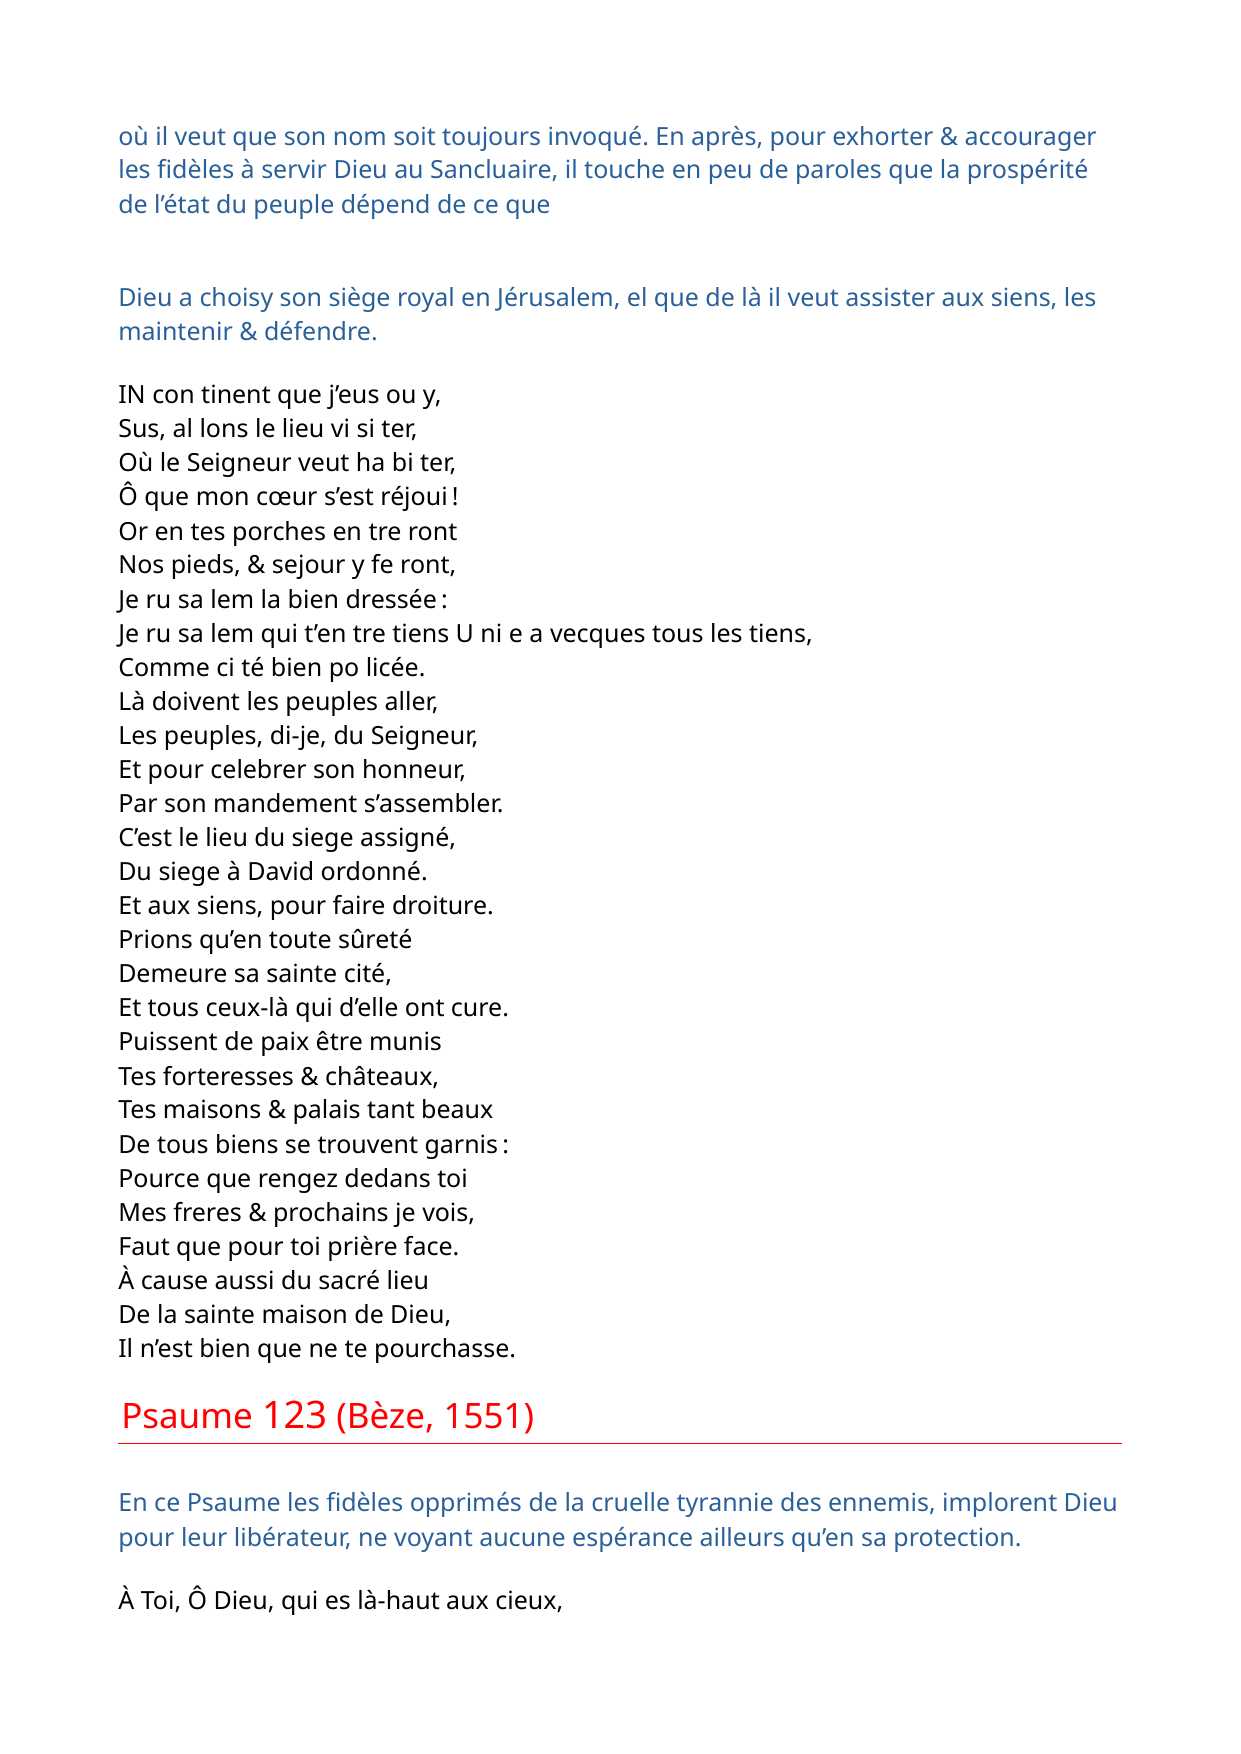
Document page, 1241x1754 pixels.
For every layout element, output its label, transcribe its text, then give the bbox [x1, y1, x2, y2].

text IN con tinent que j’eus ou y, [118, 377, 1122, 411]
text Demeure sa sainte cité, [118, 956, 1122, 990]
text Ô que mon cœur s’est réjoui ! [118, 479, 1122, 513]
text Sus, al lons le lieu vi si ter, [118, 411, 1122, 445]
text où il veut que son nom soit toujours invoqué. En après, pour exhorter & accourager les fidèles à servir Dieu au Sancluaire, il touche en peu de paroles que la prospérité de l’état du peuple dépend de ce que [118, 118, 1122, 220]
text À cause aussi du sacré lieu [118, 1262, 1122, 1297]
text Et pour celebrer son honneur, [118, 752, 1122, 786]
text Comme ci té bien po licée. [118, 649, 1122, 683]
text Nos pieds, & sejour y fe ront, [118, 547, 1122, 581]
text Où le Seigneur veut ha bi ter, [118, 445, 1122, 479]
text Puissent de paix être munis [118, 1024, 1122, 1058]
text Mes freres & prochains je vois, [118, 1194, 1122, 1228]
text Et aux siens, pour faire droiture. [118, 888, 1122, 922]
text C’est le lieu du siege assigné, [118, 820, 1122, 854]
text Tes maisons & palais tant beaux [118, 1092, 1122, 1126]
text De tous biens se trouvent garnis : [118, 1126, 1122, 1160]
subtitle Psaume 123 (Bèze, 1551) [118, 1386, 1122, 1443]
text Et tous ceux-là qui d’elle ont cure. [118, 990, 1122, 1024]
text De la sainte maison de Dieu, [118, 1297, 1122, 1331]
text Il n’est bien que ne te pourchasse. [118, 1331, 1122, 1365]
text Or en tes porches en tre ront [118, 513, 1122, 547]
text Du siege à David ordonné. [118, 854, 1122, 888]
text Prions qu’en toute sûreté [118, 922, 1122, 956]
text Tes forteresses & châteaux, [118, 1058, 1122, 1092]
text Pource que rengez dedans toi [118, 1160, 1122, 1194]
text Dieu a choisy son siège royal en Jérusalem, el que de là il veut assister aux siens, les maintenir & défendre. [118, 279, 1122, 347]
text Par son mandement s’assembler. [118, 786, 1122, 820]
text Je ru sa lem la bien dressée : [118, 581, 1122, 615]
text Faut que pour toi prière face. [118, 1228, 1122, 1262]
text En ce Psaume les fidèles opprimés de la cruelle tyrannie des ennemis, implorent Dieu pour leur libérateur, ne voyant aucune espérance ailleurs qu’en sa protection. [118, 1485, 1122, 1553]
text À Toi, Ô Dieu, qui es là-haut aux cieux, [118, 1583, 1122, 1617]
text Je ru sa lem qui t’en tre tiens U ni e a vecques tous les tiens, [118, 615, 1122, 649]
text Là doivent les peuples aller, [118, 683, 1122, 717]
text Les peuples, di-je, du Seigneur, [118, 717, 1122, 752]
